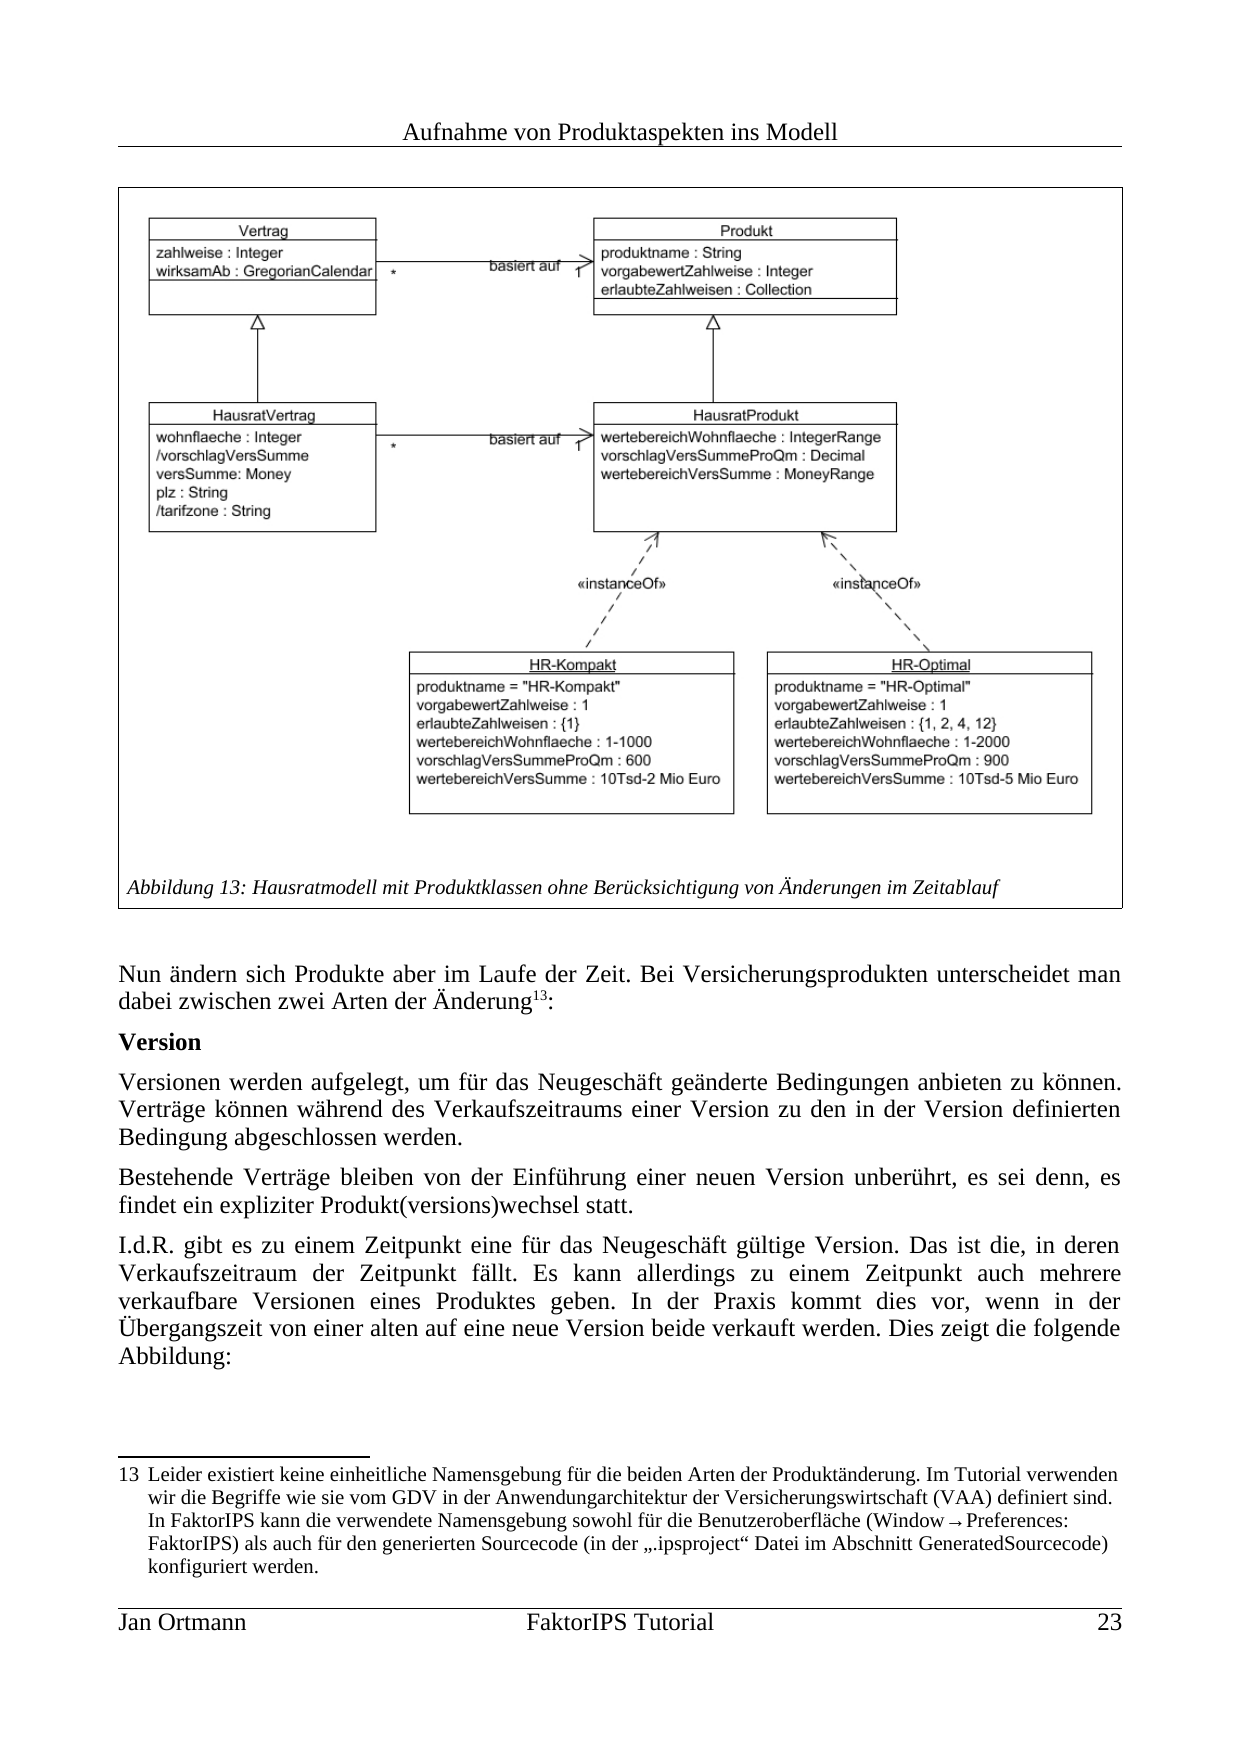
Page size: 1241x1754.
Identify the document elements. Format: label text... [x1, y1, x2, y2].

picture [127, 196, 1113, 836]
text Abbildung 13: Hausratmodell mit Produktklassen ohne Berücksichtigung von Änderungen im Zeitablauf [127, 876, 1113, 899]
text Versionen werden aufgelegt, um für das Neugeschäft geänderte Bedingungen anbieten zu können. Verträge können während des Verkaufszeitraums einer Version zu den in der Version definierten Bedingung abgeschlossen werden. [118, 1068, 1122, 1151]
text Nun ändern sich Produkte aber im Laufe der Zeit. Bei Versicherungsprodukten unterscheidet man dabei zwischen zwei Arten der Änderung: [118, 960, 1122, 1015]
text Leider existiert keine einheitliche Namensgebung für die beiden Arten der Produktänderung. Im Tutorial verwenden wir die Begriffe wie sie vom GDV in der Anwendungarchitektur der Versicherungswirtschaft (VAA) definiert sind. In FaktorIPS kann die verwendete Namensgebung sowohl für die Benutzeroberfläche (Window→Preferences: FaktorIPS) als auch für den generierten Sourcecode (in der „.ipsproject“ Datei im Abschnitt GeneratedSourcecode) konfiguriert werden. [118, 1463, 1122, 1578]
text I.d.R. gibt es zu einem Zeitpunkt eine für das Neugeschäft gültige Version. Das ist die, in deren Verkaufszeitraum der Zeitpunkt fällt. Es kann allerdings zu einem Zeitpunkt auch mehrere verkaufbare Versionen eines Produktes geben. In der Praxis kommt dies vor, wenn in der Übergangszeit von einer alten auf eine neue Version beide verkauft werden. Dies zeigt die folgende Abbildung: [118, 1231, 1122, 1370]
text Version [118, 1028, 1122, 1055]
text Bestehende Verträge bleiben von der Einführung einer neuen Version unberührt, es sei denn, es findet ein expliziter Produkt(versions)wechsel statt. [118, 1163, 1122, 1219]
